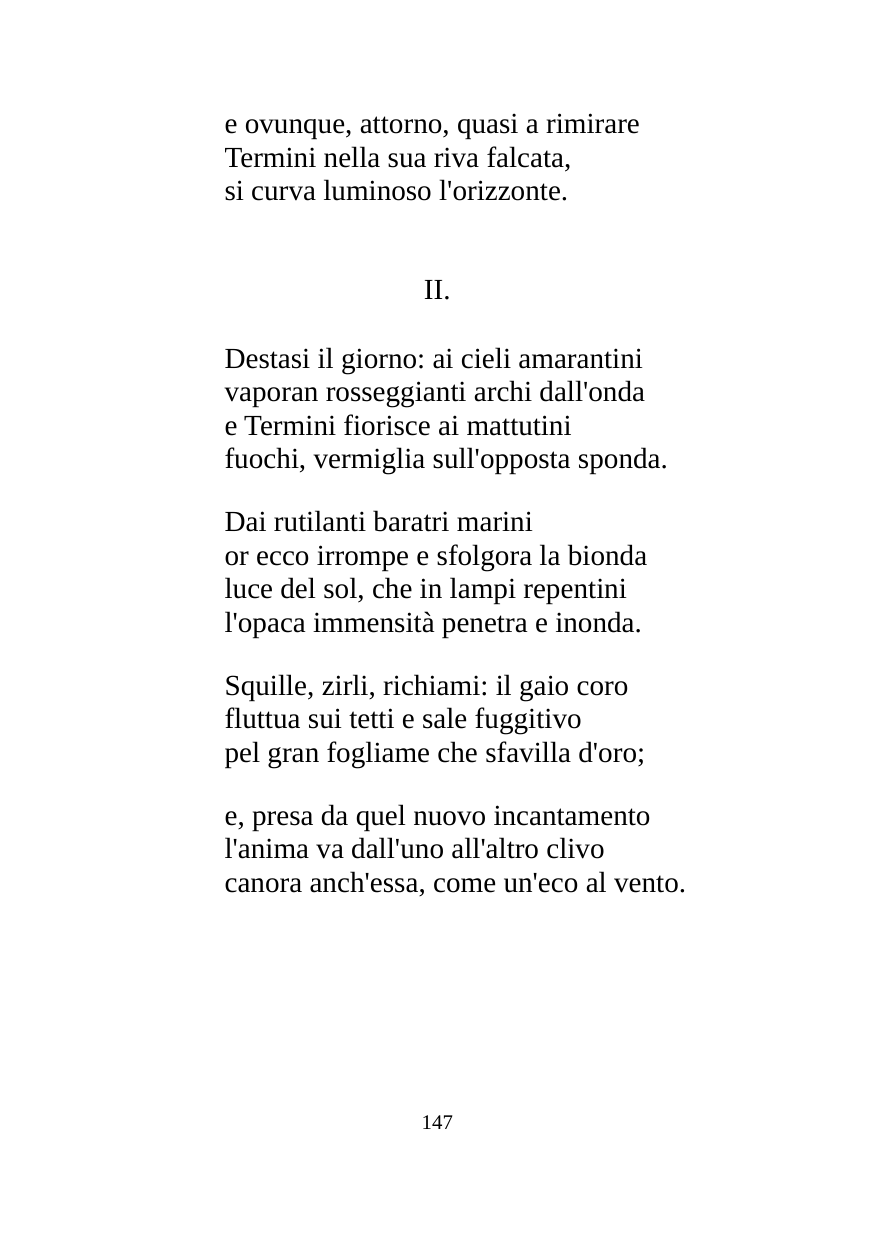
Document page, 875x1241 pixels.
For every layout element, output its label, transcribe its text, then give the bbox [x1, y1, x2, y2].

text Dai rutilanti baratri marini or ecco irrompe e sfolgora la bionda luce del sol, che in lampi repentini l'opaca immensità penetra e inonda. [224, 504, 768, 638]
text Squille, zirli, richiami: il gaio coro fluttua sui tetti e sale fuggitivo pel gran fogliame che sfavilla d'oro; [224, 668, 768, 769]
text Destasi il giorno: ai cieli amarantini vaporan rosseggianti archi dall'onda e Termini fiorisce ai mattutini fuochi, vermiglia sull'opposta sponda. [224, 341, 768, 475]
text e, presa da quel nuovo incantamento l'anima va dall'uno all'altro clivo canora anch'essa, come un'eco al vento. [224, 798, 768, 899]
text e ovunque, attorno, quasi a rimirare Termini nella sua riva falcata, si curva luminoso l'orizzonte. [224, 106, 768, 207]
subtitle II. [106, 272, 768, 305]
